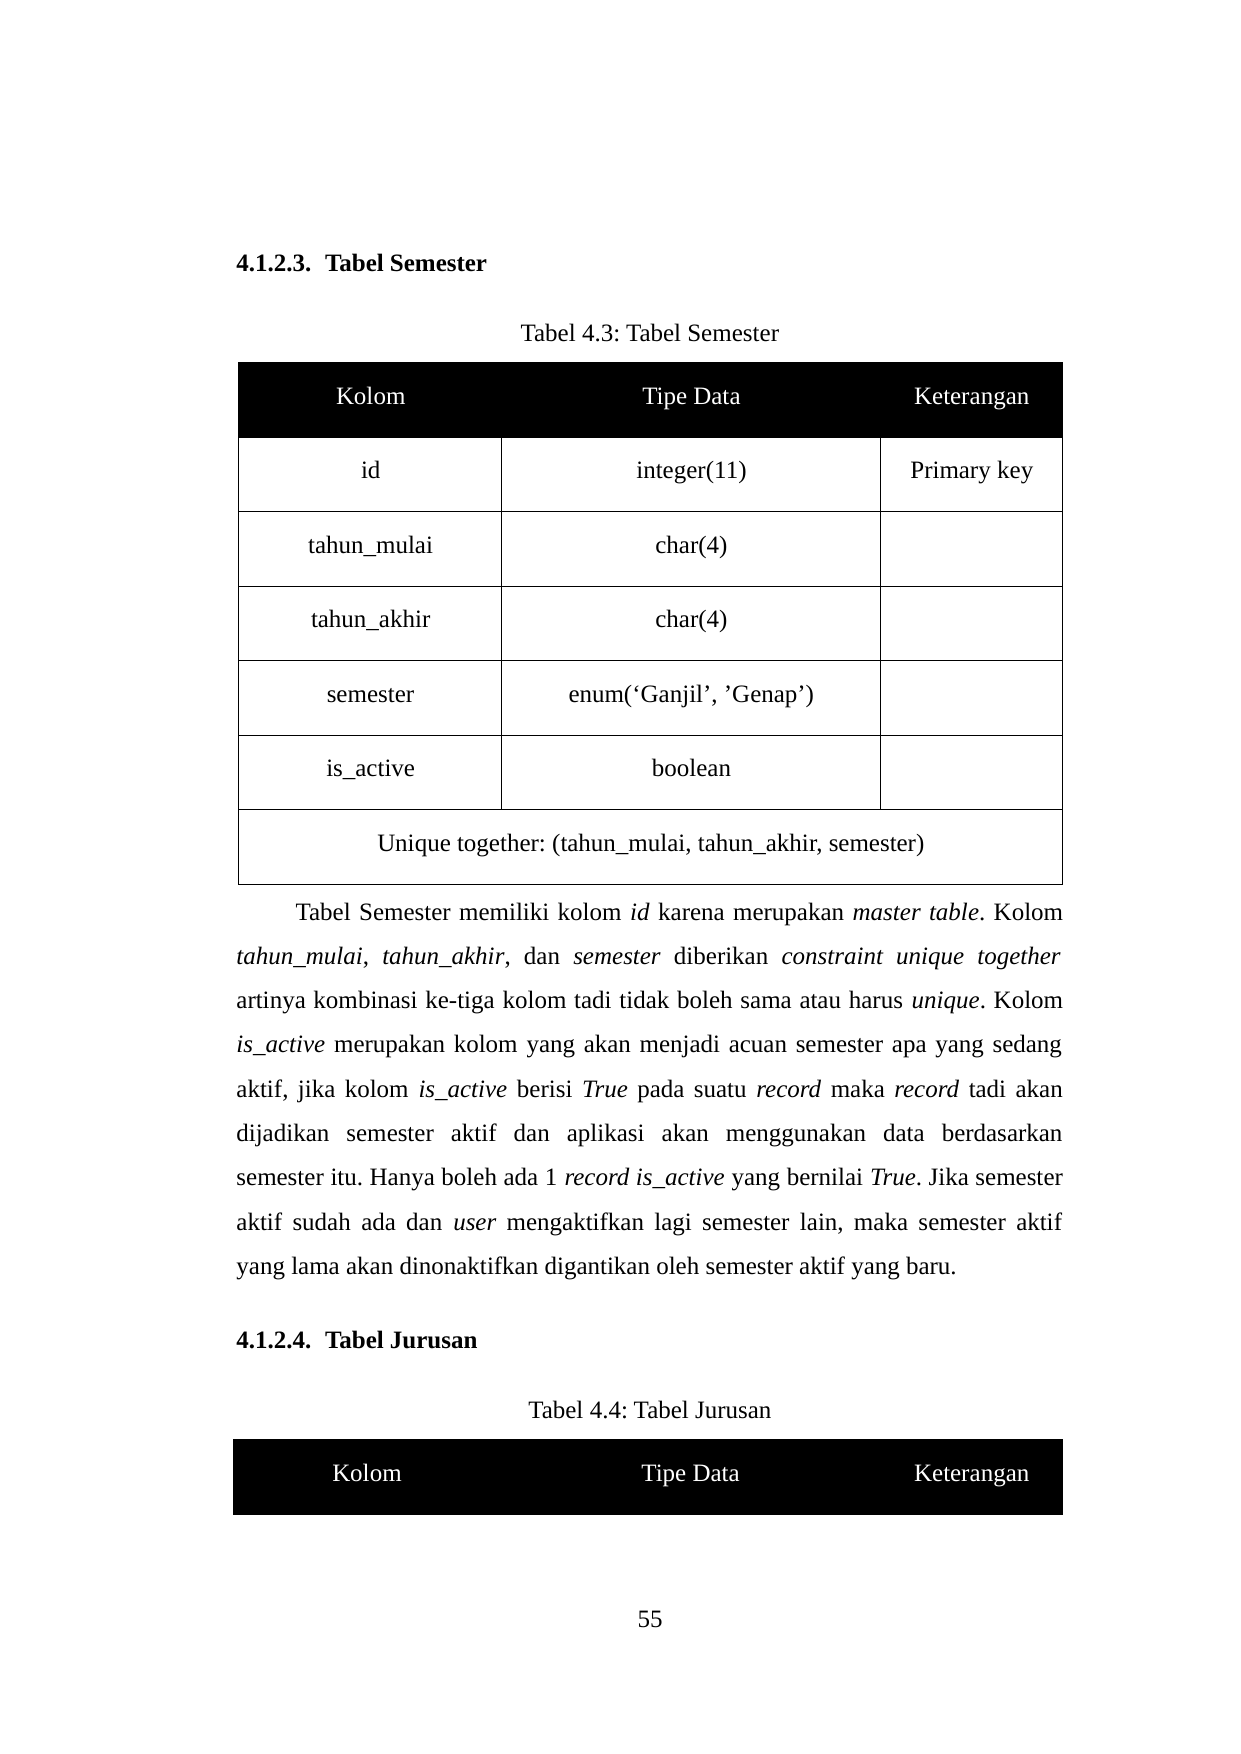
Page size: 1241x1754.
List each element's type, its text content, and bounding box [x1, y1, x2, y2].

table_cell enum(‘Ganjil’, ’Genap’) [502, 661, 880, 735]
table_cell [881, 587, 1062, 660]
table_header Keterangan [881, 1440, 1062, 1514]
table_header Kolom [234, 1440, 499, 1514]
subtitle Tabel Jurusan [236, 1313, 1063, 1358]
table_cell char(4) [502, 587, 880, 660]
table_cell Primary key [881, 438, 1062, 511]
table_cell boolean [502, 736, 880, 809]
text Tabel Semester memiliki kolom id karena merupakan master table. Kolom tahun_mulai, tahun_akhir, dan semester diberikan constraint unique together artinya kombinasi ke-tiga kolom tadi tidak boleh sama atau harus unique. Kolom is_active merupakan kolom yang akan menjadi acuan semester apa yang sedang aktif, jika kolom is_active berisi True pada suatu record maka record tadi akan dijadikan semester aktif dan aplikasi akan menggunakan data berdasarkan semester itu. Hanya boleh ada 1 record is_active yang bernilai True. Jika semester aktif sudah ada dan user mengaktifkan lagi semester lain, maka semester aktif yang lama akan dinonaktifkan digantikan oleh semester aktif yang baru. [236, 885, 1063, 1283]
table_cell [881, 512, 1062, 586]
table_cell char(4) [502, 512, 880, 586]
table_cell tahun_akhir [239, 587, 501, 660]
table_cell tahun_mulai [239, 512, 501, 586]
table_header Tipe Data [501, 1440, 880, 1514]
table_cell [881, 736, 1062, 809]
table_header Tipe Data [502, 363, 880, 437]
table_cell Unique together: (tahun_mulai, tahun_akhir, semester) [239, 810, 1062, 884]
subtitle Tabel Semester [236, 236, 1063, 281]
text Tabel 4.4: Tabel Jurusan [236, 1383, 1063, 1427]
table_header Kolom [239, 363, 501, 437]
table_cell id [239, 438, 501, 511]
table_cell integer(11) [502, 438, 880, 511]
table_cell [881, 661, 1062, 735]
table_header Keterangan [881, 363, 1062, 437]
text Tabel 4.3: Tabel Semester [236, 306, 1063, 350]
table_cell is_active [239, 736, 501, 809]
table_cell semester [239, 661, 501, 735]
